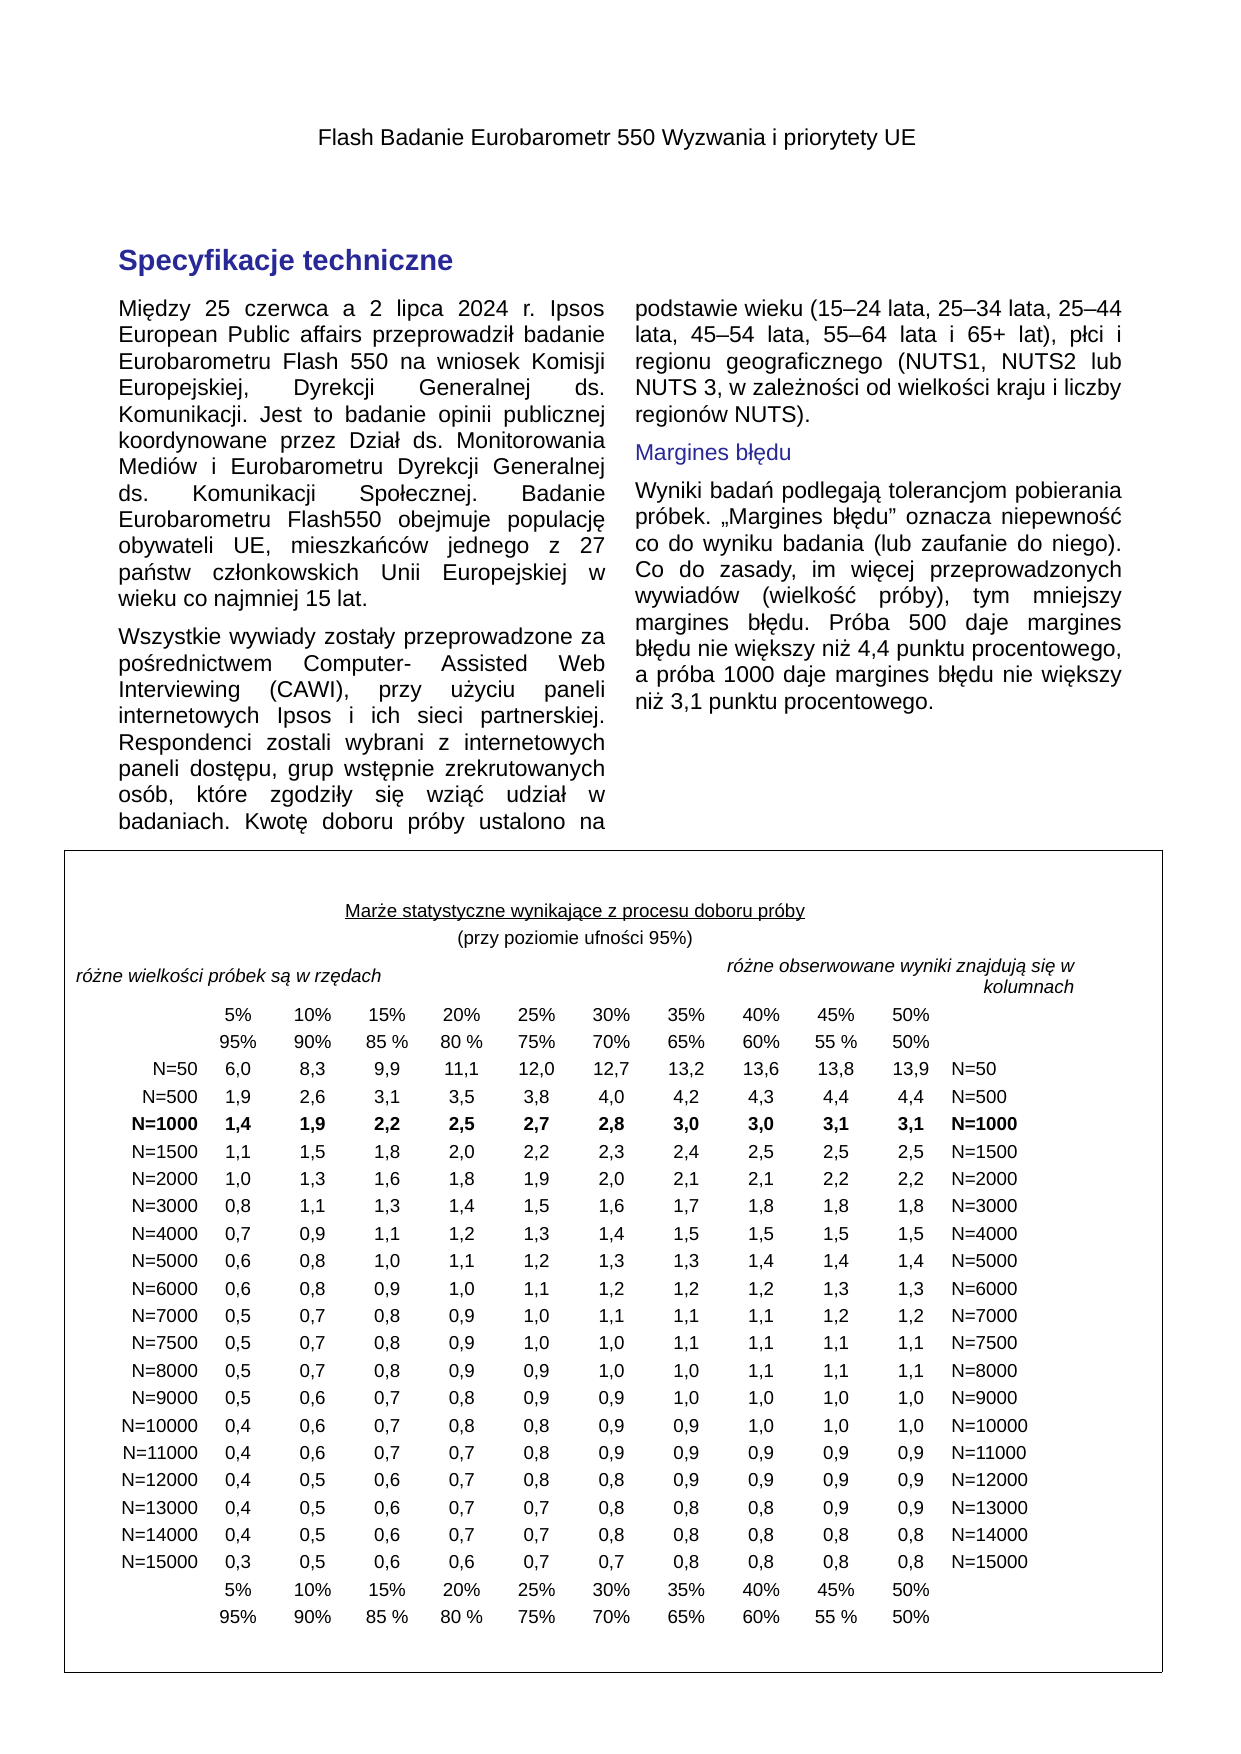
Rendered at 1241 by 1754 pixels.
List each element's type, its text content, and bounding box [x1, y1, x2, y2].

table_cell 1,0 [201, 1165, 275, 1192]
table_cell 3,0 [649, 1110, 723, 1137]
table_cell 60% [724, 1603, 798, 1631]
table_cell 0,9 [424, 1329, 499, 1357]
table_cell 50% [873, 1001, 948, 1028]
table_cell N=5000 [73, 1247, 201, 1274]
table_cell 1,8 [724, 1192, 798, 1220]
table_cell 0,8 [350, 1302, 424, 1329]
table_cell N=6000 [948, 1275, 1077, 1302]
table_cell 1,8 [424, 1165, 499, 1192]
table_cell 0,9 [499, 1384, 574, 1411]
table_cell 2,5 [424, 1110, 499, 1137]
table_cell 85 % [350, 1028, 424, 1055]
table_cell 0,8 [275, 1247, 349, 1274]
table_cell N=12000 [73, 1466, 201, 1494]
table_cell 1,1 [798, 1357, 873, 1384]
table_cell 1,2 [798, 1302, 873, 1329]
table_cell 0,6 [201, 1247, 275, 1274]
table_cell N=1000 [73, 1110, 201, 1137]
table_cell 0,7 [424, 1494, 499, 1521]
table_cell 0,8 [350, 1357, 424, 1384]
table_cell 1,1 [424, 1247, 499, 1274]
table_cell 65% [649, 1603, 723, 1631]
table_cell 0,4 [201, 1466, 275, 1494]
table_cell 0,8 [574, 1494, 649, 1521]
table_cell 2,2 [798, 1165, 873, 1192]
table_cell 0,9 [649, 1411, 723, 1439]
subtitle Specyfikacje techniczne [118, 243, 1122, 277]
table_cell 13,8 [798, 1055, 873, 1083]
table_cell 1,8 [873, 1192, 948, 1220]
table_cell N=2000 [948, 1165, 1077, 1192]
table_cell 0,9 [275, 1220, 349, 1247]
table_cell 1,3 [350, 1192, 424, 1220]
text podstawie wieku (15–24 lata, 25–34 lata, 25–44 lata, 45–54 lata, 55–64 lata i 65+ lat), płci i regionu geograficznego (NUTS1, NUTS2 lub NUTS 3, w zależności od wielkości kraju i liczby regionów NUTS). [635, 295, 1122, 427]
table_cell N=12000 [948, 1466, 1077, 1494]
table_cell 4,2 [649, 1083, 723, 1110]
table_cell N=15000 [948, 1549, 1077, 1576]
table_cell 0,7 [275, 1357, 349, 1384]
table_cell 0,9 [499, 1357, 574, 1384]
table_cell 1,9 [275, 1110, 349, 1137]
table_cell 1,0 [873, 1411, 948, 1439]
table_cell 0,9 [649, 1439, 723, 1466]
table_cell 0,8 [275, 1275, 349, 1302]
text Margines błędu [635, 439, 1122, 465]
table_cell 55 % [798, 1028, 873, 1055]
table_cell 45% [798, 1576, 873, 1603]
table_cell 0,9 [424, 1357, 499, 1384]
table_cell 3,5 [424, 1083, 499, 1110]
table_cell N=14000 [73, 1521, 201, 1548]
table_cell 30% [574, 1001, 649, 1028]
table_cell 0,9 [798, 1466, 873, 1494]
table_cell 1,5 [499, 1192, 574, 1220]
table_cell 1,1 [873, 1329, 948, 1357]
table_cell 4,4 [798, 1083, 873, 1110]
table_cell 30% [574, 1576, 649, 1603]
table_cell 0,7 [275, 1302, 349, 1329]
table_cell 13,9 [873, 1055, 948, 1083]
table_cell N=1500 [948, 1138, 1077, 1165]
table_cell N=9000 [73, 1384, 201, 1411]
table_cell 40% [724, 1001, 798, 1028]
table_cell N=7500 [73, 1329, 201, 1357]
table_cell N=500 [73, 1083, 201, 1110]
table_cell 1,0 [499, 1302, 574, 1329]
table_cell 2,6 [275, 1083, 349, 1110]
table_cell 1,4 [798, 1247, 873, 1274]
table_cell 0,7 [499, 1521, 574, 1548]
table_cell 15% [350, 1001, 424, 1028]
table_cell N=3000 [948, 1192, 1077, 1220]
table_cell 3,0 [724, 1110, 798, 1137]
table_cell [73, 1603, 201, 1631]
table_cell 2,2 [873, 1165, 948, 1192]
table_cell 0,9 [798, 1494, 873, 1521]
table_cell 1,3 [499, 1220, 574, 1247]
table_cell różne wielkości próbek są w rzędach [73, 952, 499, 1001]
table_cell 0,4 [201, 1494, 275, 1521]
table_cell 0,8 [873, 1549, 948, 1576]
table_cell 0,8 [798, 1549, 873, 1576]
table_cell 3,8 [499, 1083, 574, 1110]
table_cell 1,0 [574, 1357, 649, 1384]
table_cell 1,1 [649, 1302, 723, 1329]
table_cell 0,6 [424, 1549, 499, 1576]
table_cell N=10000 [948, 1411, 1077, 1439]
table_cell 0,5 [201, 1302, 275, 1329]
table_cell 1,3 [798, 1275, 873, 1302]
table_cell 0,6 [350, 1549, 424, 1576]
table_cell 40% [724, 1576, 798, 1603]
table_cell 0,4 [201, 1439, 275, 1466]
table_cell 1,6 [350, 1165, 424, 1192]
table_cell [499, 952, 574, 1001]
table_cell 80 % [424, 1603, 499, 1631]
table_cell 2,2 [350, 1110, 424, 1137]
table_cell 0,9 [649, 1466, 723, 1494]
table_cell 0,9 [574, 1384, 649, 1411]
table_cell 12,7 [574, 1055, 649, 1083]
table_cell 50% [873, 1576, 948, 1603]
table_cell 90% [275, 1603, 349, 1631]
table_cell 1,0 [424, 1275, 499, 1302]
table_cell 1,0 [574, 1329, 649, 1357]
table_cell 0,8 [424, 1411, 499, 1439]
table_cell [574, 952, 649, 1001]
table_cell N=11000 [948, 1439, 1077, 1466]
table_cell 8,3 [275, 1055, 349, 1083]
table_cell 0,7 [424, 1439, 499, 1466]
table_cell 1,0 [724, 1384, 798, 1411]
table_cell 25% [499, 1001, 574, 1028]
table_cell [73, 1001, 201, 1028]
table_cell 2,5 [798, 1138, 873, 1165]
table_cell 0,6 [350, 1521, 424, 1548]
table_cell 1,5 [275, 1138, 349, 1165]
table_cell 0,9 [350, 1275, 424, 1302]
table_cell [948, 1001, 1077, 1028]
table_cell 1,1 [350, 1220, 424, 1247]
table_cell 1,0 [649, 1384, 723, 1411]
table_cell N=7500 [948, 1329, 1077, 1357]
table_cell 1,0 [873, 1384, 948, 1411]
table_cell 1,1 [649, 1329, 723, 1357]
table_cell N=7000 [948, 1302, 1077, 1329]
table_cell 0,7 [424, 1521, 499, 1548]
table_cell 35% [649, 1001, 723, 1028]
table_cell N=6000 [73, 1275, 201, 1302]
table_cell 1,5 [798, 1220, 873, 1247]
table_cell 0,7 [350, 1411, 424, 1439]
table_cell różne obserwowane wyniki znajdują się w kolumnach [649, 952, 1077, 1001]
table_cell 0,9 [873, 1494, 948, 1521]
table_cell 0,7 [499, 1494, 574, 1521]
table_cell 0,5 [275, 1494, 349, 1521]
table_cell 1,4 [873, 1247, 948, 1274]
table_header Marże statystyczne wynikające z procesu doboru próby [73, 897, 1077, 924]
table_cell 2,7 [499, 1110, 574, 1137]
table_cell 2,0 [574, 1165, 649, 1192]
table_cell 1,5 [873, 1220, 948, 1247]
table_cell 0,7 [350, 1439, 424, 1466]
table_cell 50% [873, 1028, 948, 1055]
table_cell 1,1 [798, 1329, 873, 1357]
table_cell 4,4 [873, 1083, 948, 1110]
table_cell 20% [424, 1001, 499, 1028]
table_cell 6,0 [201, 1055, 275, 1083]
table_cell N=9000 [948, 1384, 1077, 1411]
table_cell 50% [873, 1603, 948, 1631]
table_cell 0,8 [649, 1549, 723, 1576]
table_cell N=5000 [948, 1247, 1077, 1274]
table_cell 0,7 [424, 1466, 499, 1494]
table_cell 0,8 [724, 1521, 798, 1548]
table_cell N=4000 [73, 1220, 201, 1247]
table_cell 0,5 [275, 1466, 349, 1494]
table_cell 1,5 [724, 1220, 798, 1247]
table_cell 0,9 [424, 1302, 499, 1329]
table_cell 1,0 [350, 1247, 424, 1274]
table_cell 1,7 [649, 1192, 723, 1220]
table_cell 0,4 [201, 1521, 275, 1548]
table_cell 1,3 [873, 1275, 948, 1302]
table_cell 1,1 [499, 1275, 574, 1302]
table_cell 1,1 [201, 1138, 275, 1165]
table_cell 9,9 [350, 1055, 424, 1083]
table_cell 1,2 [724, 1275, 798, 1302]
table_cell N=13000 [948, 1494, 1077, 1521]
table_cell N=1500 [73, 1138, 201, 1165]
table_cell 2,2 [499, 1138, 574, 1165]
table_cell 1,5 [649, 1220, 723, 1247]
table_cell 5% [201, 1001, 275, 1028]
table_cell 1,9 [499, 1165, 574, 1192]
table_cell 65% [649, 1028, 723, 1055]
table_cell 0,5 [201, 1357, 275, 1384]
table_cell 0,8 [499, 1466, 574, 1494]
table_cell 0,7 [350, 1384, 424, 1411]
table_cell N=11000 [73, 1439, 201, 1466]
table_cell 1,1 [724, 1329, 798, 1357]
table_cell 1,1 [724, 1357, 798, 1384]
table_cell 90% [275, 1028, 349, 1055]
table_cell 0,9 [798, 1439, 873, 1466]
table_cell 1,2 [424, 1220, 499, 1247]
table_cell 1,1 [724, 1302, 798, 1329]
text Między 25 czerwca a 2 lipca 2024 r. Ipsos European Public affairs przeprowadził badanie Eurobarometru Flash 550 na wniosek Komisji Europejskiej, Dyrekcji Generalnej ds. Komunikacji. Jest to badanie opinii publicznej koordynowane przez Dział ds. Monitorowania Mediów i Eurobarometru Dyrekcji Generalnej ds. Komunikacji Społecznej. Badanie Eurobarometru Flash550 obejmuje populację obywateli UE, mieszkańców jednego z 27 państw członkowskich Unii Europejskiej w wieku co najmniej 15 lat. [118, 295, 605, 611]
table_cell [948, 1028, 1077, 1055]
table_cell 1,0 [798, 1384, 873, 1411]
table_cell 0,6 [350, 1494, 424, 1521]
table_cell 0,8 [873, 1521, 948, 1548]
table_cell N=8000 [948, 1357, 1077, 1384]
table_cell 10% [275, 1001, 349, 1028]
table_cell 2,5 [873, 1138, 948, 1165]
table_cell 0,7 [499, 1549, 574, 1576]
table_cell 0,5 [201, 1329, 275, 1357]
table_cell 1,3 [649, 1247, 723, 1274]
table_cell 2,3 [574, 1138, 649, 1165]
table_cell 0,8 [724, 1494, 798, 1521]
table_cell N=15000 [73, 1549, 201, 1576]
table_cell 1,1 [873, 1357, 948, 1384]
table_cell 0,9 [724, 1439, 798, 1466]
table_cell 70% [574, 1028, 649, 1055]
table_cell N=10000 [73, 1411, 201, 1439]
table_cell 35% [649, 1576, 723, 1603]
table_cell 0,6 [275, 1411, 349, 1439]
table_cell 1,0 [798, 1411, 873, 1439]
table_cell 75% [499, 1603, 574, 1631]
table_cell 5% [201, 1576, 275, 1603]
table_cell 3,1 [350, 1083, 424, 1110]
table_cell 1,4 [574, 1220, 649, 1247]
table_cell 1,4 [724, 1247, 798, 1274]
table_cell 3,1 [798, 1110, 873, 1137]
table_cell 45% [798, 1001, 873, 1028]
table_cell N=14000 [948, 1521, 1077, 1548]
table_cell 85 % [350, 1603, 424, 1631]
table_cell 0,8 [424, 1384, 499, 1411]
table_cell N=1000 [948, 1110, 1077, 1137]
table_cell 1,2 [499, 1247, 574, 1274]
table_cell 0,9 [873, 1466, 948, 1494]
table_cell 0,5 [275, 1521, 349, 1548]
table_cell N=8000 [73, 1357, 201, 1384]
table_cell 1,3 [275, 1165, 349, 1192]
table_cell 0,7 [275, 1329, 349, 1357]
table_cell 0,8 [649, 1494, 723, 1521]
table_cell 11,1 [424, 1055, 499, 1083]
table_cell 0,8 [574, 1521, 649, 1548]
table_cell 0,8 [574, 1466, 649, 1494]
table_cell 1,1 [574, 1302, 649, 1329]
text Wyniki badań podlegają tolerancjom pobierania próbek. „Margines błędu” oznacza niepewność co do wyniku badania (lub zaufanie do niego). Co do zasady, im więcej przeprowadzonych wywiadów (wielkość próby), tym mniejszy margines błędu. Próba 500 daje margines błędu nie większy niż 4,4 punktu procentowego, a próba 1000 daje margines błędu nie większy niż 3,1 punktu procentowego. [635, 477, 1122, 714]
table_cell 2,5 [724, 1138, 798, 1165]
table_cell 4,0 [574, 1083, 649, 1110]
table_cell 0,9 [724, 1466, 798, 1494]
table_cell 75% [499, 1028, 574, 1055]
table_cell 1,8 [350, 1138, 424, 1165]
table_cell 13,2 [649, 1055, 723, 1083]
table_cell 0,8 [798, 1521, 873, 1548]
table_cell N=500 [948, 1083, 1077, 1110]
table_cell 55 % [798, 1603, 873, 1631]
table_cell 0,8 [350, 1329, 424, 1357]
table_cell 0,8 [499, 1439, 574, 1466]
table_cell 1,4 [201, 1110, 275, 1137]
table_cell 10% [275, 1576, 349, 1603]
table_cell N=50 [948, 1055, 1077, 1083]
table_cell 2,1 [724, 1165, 798, 1192]
table_cell [73, 1028, 201, 1055]
table_cell [73, 1576, 201, 1603]
table_cell 0,6 [201, 1275, 275, 1302]
table_cell 0,6 [350, 1466, 424, 1494]
table_cell 2,0 [424, 1138, 499, 1165]
table_cell 1,1 [275, 1192, 349, 1220]
table_cell 1,2 [574, 1275, 649, 1302]
table_cell 2,4 [649, 1138, 723, 1165]
table_cell 0,6 [275, 1439, 349, 1466]
table_cell 3,1 [873, 1110, 948, 1137]
table_cell 0,9 [574, 1411, 649, 1439]
table_cell 0,9 [574, 1439, 649, 1466]
table_cell 0,5 [201, 1384, 275, 1411]
table_cell 1,9 [201, 1083, 275, 1110]
table_cell 1,0 [724, 1411, 798, 1439]
table_cell 0,8 [499, 1411, 574, 1439]
table_cell 0,9 [873, 1439, 948, 1466]
table_cell 0,7 [574, 1549, 649, 1576]
table_cell 0,3 [201, 1549, 275, 1576]
table_cell 80 % [424, 1028, 499, 1055]
table_cell 2,1 [649, 1165, 723, 1192]
table_cell N=13000 [73, 1494, 201, 1521]
table_cell N=3000 [73, 1192, 201, 1220]
table_cell 12,0 [499, 1055, 574, 1083]
table_cell [948, 1603, 1077, 1631]
table_cell 0,8 [724, 1549, 798, 1576]
table_cell N=50 [73, 1055, 201, 1083]
table_cell 2,8 [574, 1110, 649, 1137]
table_cell 1,8 [798, 1192, 873, 1220]
table_cell 0,7 [201, 1220, 275, 1247]
table_cell 15% [350, 1576, 424, 1603]
table_cell 0,8 [649, 1521, 723, 1548]
table_cell 1,2 [873, 1302, 948, 1329]
table_cell 1,0 [499, 1329, 574, 1357]
table_cell 4,3 [724, 1083, 798, 1110]
table_cell N=7000 [73, 1302, 201, 1329]
table_cell 1,4 [424, 1192, 499, 1220]
table_cell 0,5 [275, 1549, 349, 1576]
table_cell 95% [201, 1028, 275, 1055]
text Wszystkie wywiady zostały przeprowadzone za pośrednictwem Computer- Assisted Web Interviewing (CAWI), przy użyciu paneli internetowych Ipsos i ich sieci partnerskiej. Respondenci zostali wybrani z internetowych paneli dostępu, grup wstępnie zrekrutowanych osób, które zgodziły się wziąć udział w badaniach. Kwotę doboru próby ustalono na [118, 623, 605, 834]
table_cell 1,3 [574, 1247, 649, 1274]
table_cell 0,8 [201, 1192, 275, 1220]
table_cell [948, 1576, 1077, 1603]
table_cell N=4000 [948, 1220, 1077, 1247]
table_cell 70% [574, 1603, 649, 1631]
table_cell 60% [724, 1028, 798, 1055]
text [65, 851, 1162, 1672]
table_cell 0,6 [275, 1384, 349, 1411]
table_cell 0,4 [201, 1411, 275, 1439]
table_cell 13,6 [724, 1055, 798, 1083]
table_cell N=2000 [73, 1165, 201, 1192]
table_cell 1,0 [649, 1357, 723, 1384]
table_cell 1,6 [574, 1192, 649, 1220]
table_cell 25% [499, 1576, 574, 1603]
table_cell 95% [201, 1603, 275, 1631]
table_cell 20% [424, 1576, 499, 1603]
table_cell (przy poziomie ufności 95%) [73, 924, 1077, 952]
table_cell 1,2 [649, 1275, 723, 1302]
